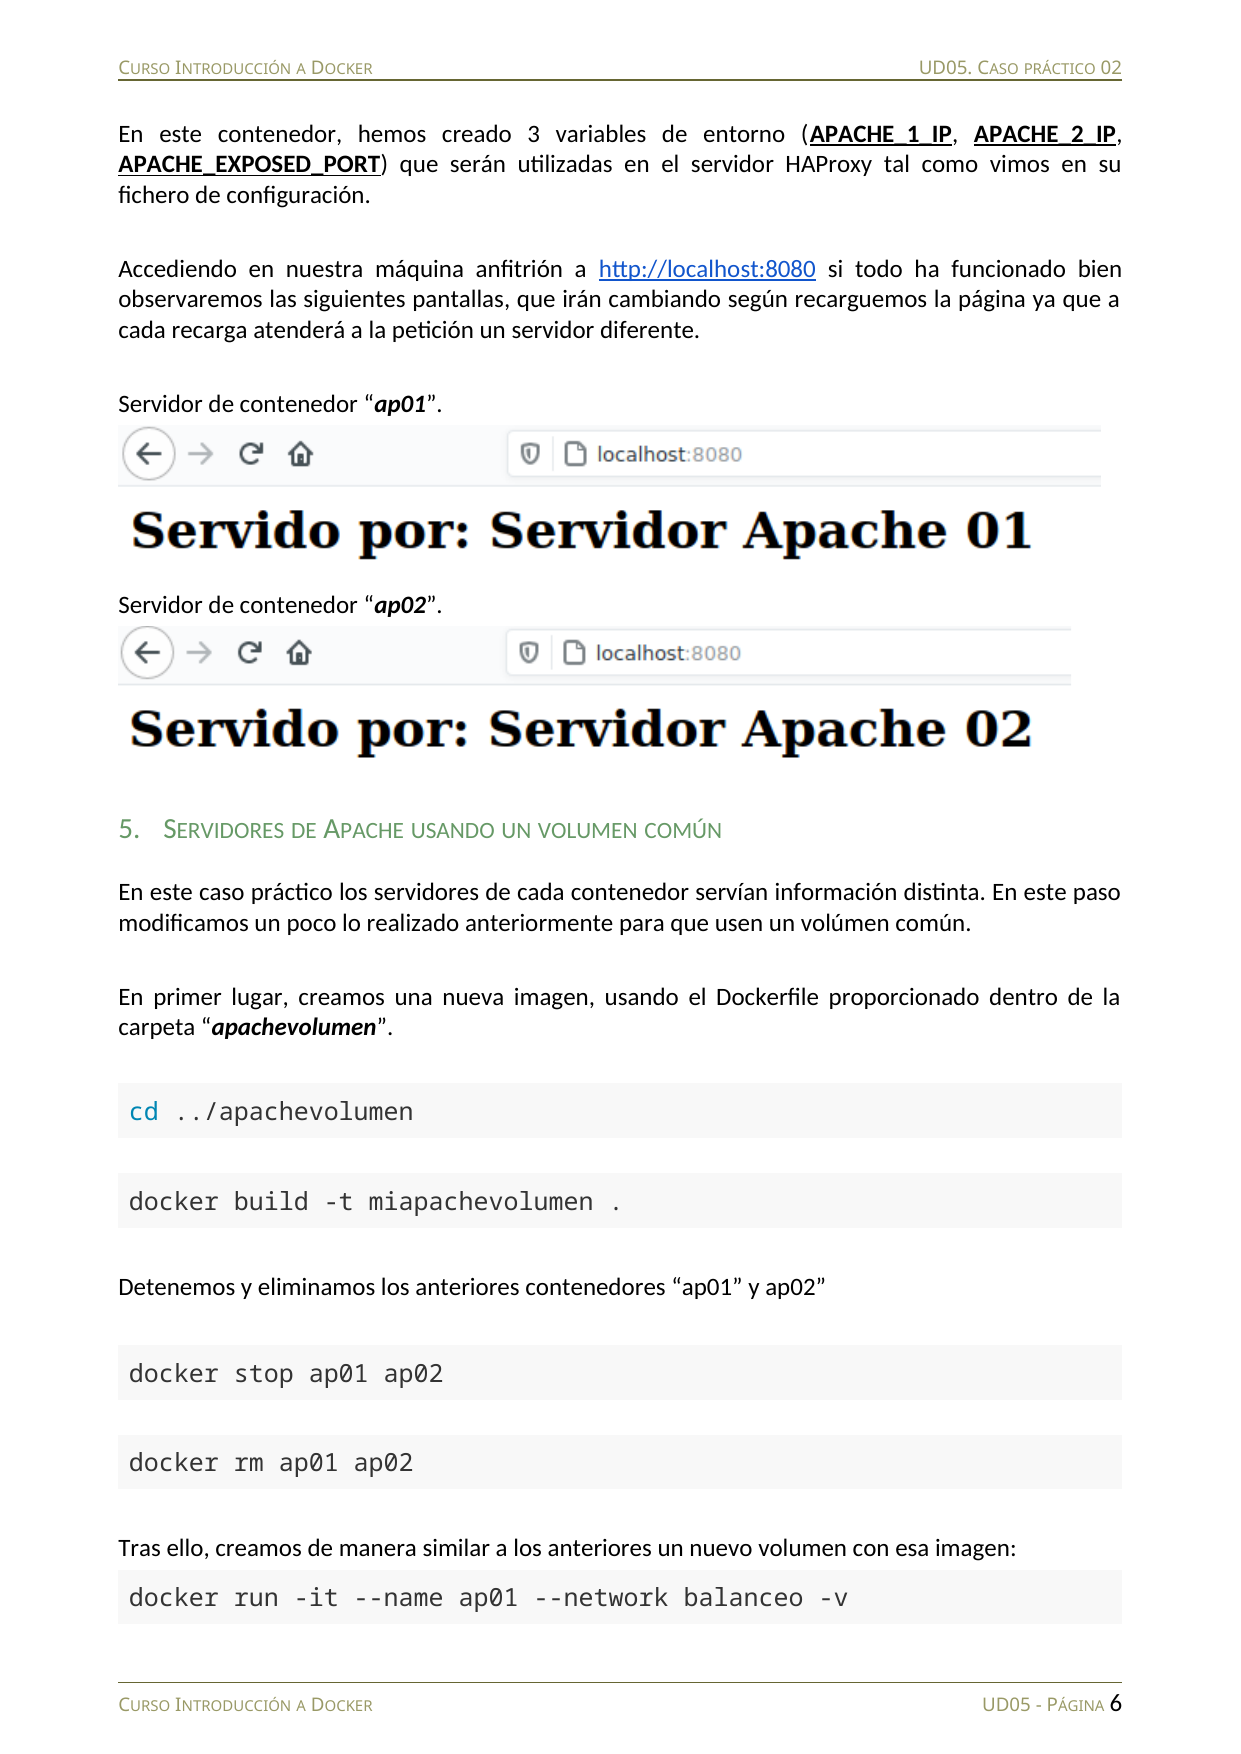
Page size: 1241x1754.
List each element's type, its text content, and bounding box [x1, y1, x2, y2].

subtitle Servidores de Apache usando un volumen común [118, 810, 1122, 846]
table_header docker run -it --name ap01 --network balanceo -v [118, 1570, 1122, 1624]
text Detenemos y eliminamos los anteriores contenedores “ap01” y ap02” [118, 1271, 1122, 1301]
picture [118, 425, 1101, 583]
table_header docker stop ap01 ap02 [118, 1345, 1122, 1400]
text Accediendo en nuestra máquina anfitrión a http://localhost:8080 si todo ha funcionado bien observaremos las siguientes pantallas, que irán cambiando según recarguemos la página ya que a cada recarga atenderá a la petición un servidor diferente. [118, 253, 1122, 344]
table_header cd ../apachevolumen [118, 1083, 1122, 1138]
text Servidor de contenedor “ap02”. [118, 589, 1122, 620]
table_header docker build -t miapachevolumen . [118, 1173, 1122, 1228]
text Servidor de contenedor “ap01”. [118, 388, 1122, 418]
text Tras ello, creamos de manera similar a los anteriores un nuevo volumen con esa imagen: [118, 1532, 1122, 1563]
text En primer lugar, creamos una nueva imagen, usando el Dockerfile proporcionado dentro de la carpeta “apachevolumen”. [118, 981, 1122, 1042]
text En este caso práctico los servidores de cada contenedor servían información distinta. En este paso modificamos un poco lo realizado anteriormente para que usen un volúmen común. [118, 876, 1122, 937]
text En este contenedor, hemos creado 3 variables de entorno (APACHE_1_IP, APACHE_2_IP, APACHE_EXPOSED_PORT) que serán utilizadas en el servidor HAProxy tal como vimos en su fichero de configuración. [118, 118, 1122, 209]
picture [118, 626, 1072, 786]
table_header docker rm ap01 ap02 [118, 1435, 1122, 1489]
